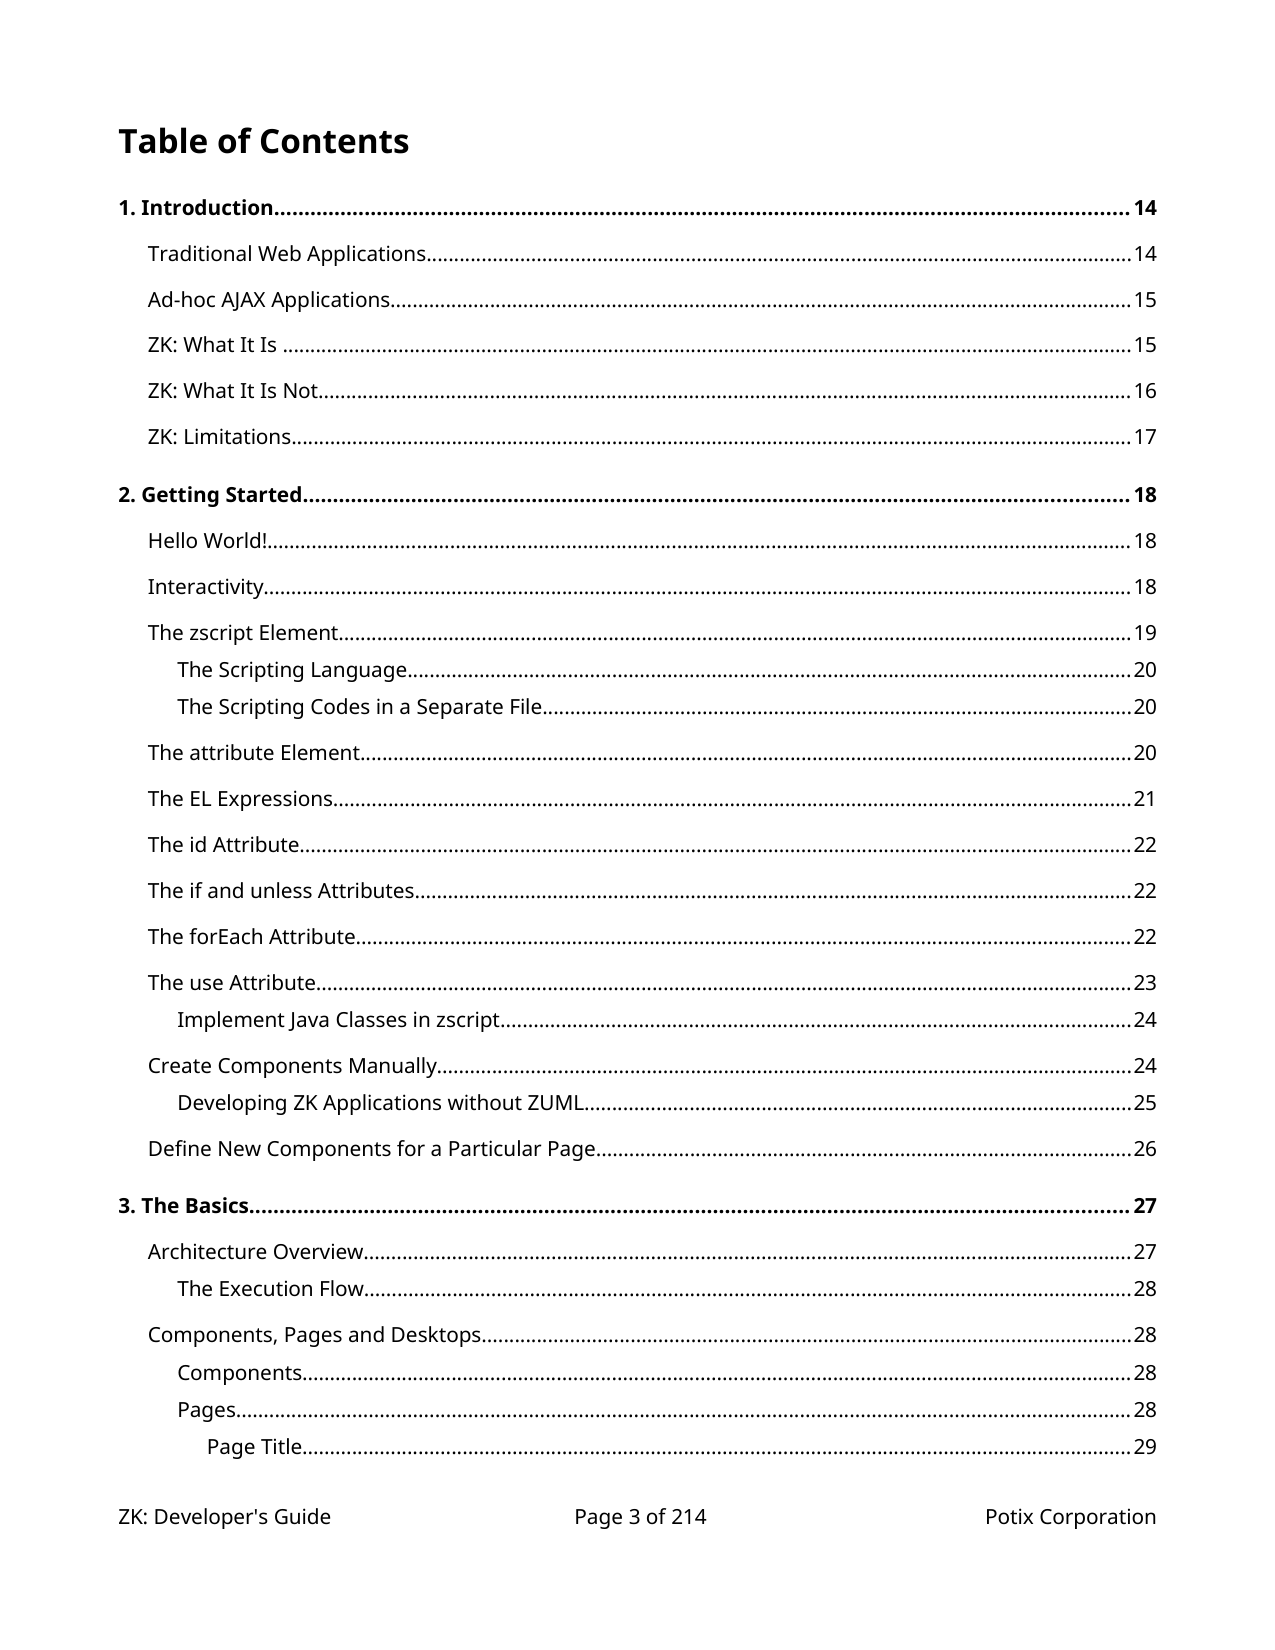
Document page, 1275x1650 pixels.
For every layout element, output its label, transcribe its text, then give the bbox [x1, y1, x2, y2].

text ZK: What It Is Not 16 [148, 377, 1157, 405]
subtitle Table of Contents [118, 118, 1157, 163]
text Developing ZK Applications without ZUML 25 [177, 1088, 1157, 1116]
text The zscript Element 19 [148, 618, 1157, 646]
text ZK: Limitations 17 [148, 422, 1157, 451]
text Components, Pages and Desktops 28 [148, 1321, 1157, 1349]
text 1. Introduction 14 [118, 193, 1157, 221]
text The Scripting Codes in a Separate File 20 [177, 692, 1157, 720]
text Hello World! 18 [148, 526, 1157, 554]
text Page Title 29 [207, 1432, 1157, 1460]
text The Execution Flow 28 [177, 1274, 1157, 1303]
text 3. The Basics 27 [118, 1192, 1157, 1220]
text Define New Components for a Particular Page 26 [148, 1134, 1157, 1162]
text The id Attribute 22 [148, 830, 1157, 858]
text The use Attribute 23 [148, 968, 1157, 996]
text Implement Java Classes in zscript 24 [177, 1005, 1157, 1033]
text Create Components Manually 24 [148, 1051, 1157, 1079]
text Interactivity 18 [148, 572, 1157, 600]
text ZK: What It Is 15 [148, 331, 1157, 359]
text Traditional Web Applications 14 [148, 239, 1157, 267]
text Pages 28 [177, 1395, 1157, 1423]
text Components 28 [177, 1358, 1157, 1386]
text The attribute Element 20 [148, 738, 1157, 766]
text The EL Expressions 21 [148, 784, 1157, 812]
text Architecture Overview 27 [148, 1237, 1157, 1266]
text The Scripting Language 20 [177, 655, 1157, 683]
text 2. Getting Started 18 [118, 480, 1157, 508]
text Ad-hoc AJAX Applications 15 [148, 285, 1157, 313]
text The forEach Attribute 22 [148, 922, 1157, 950]
text The if and unless Attributes 22 [148, 876, 1157, 904]
